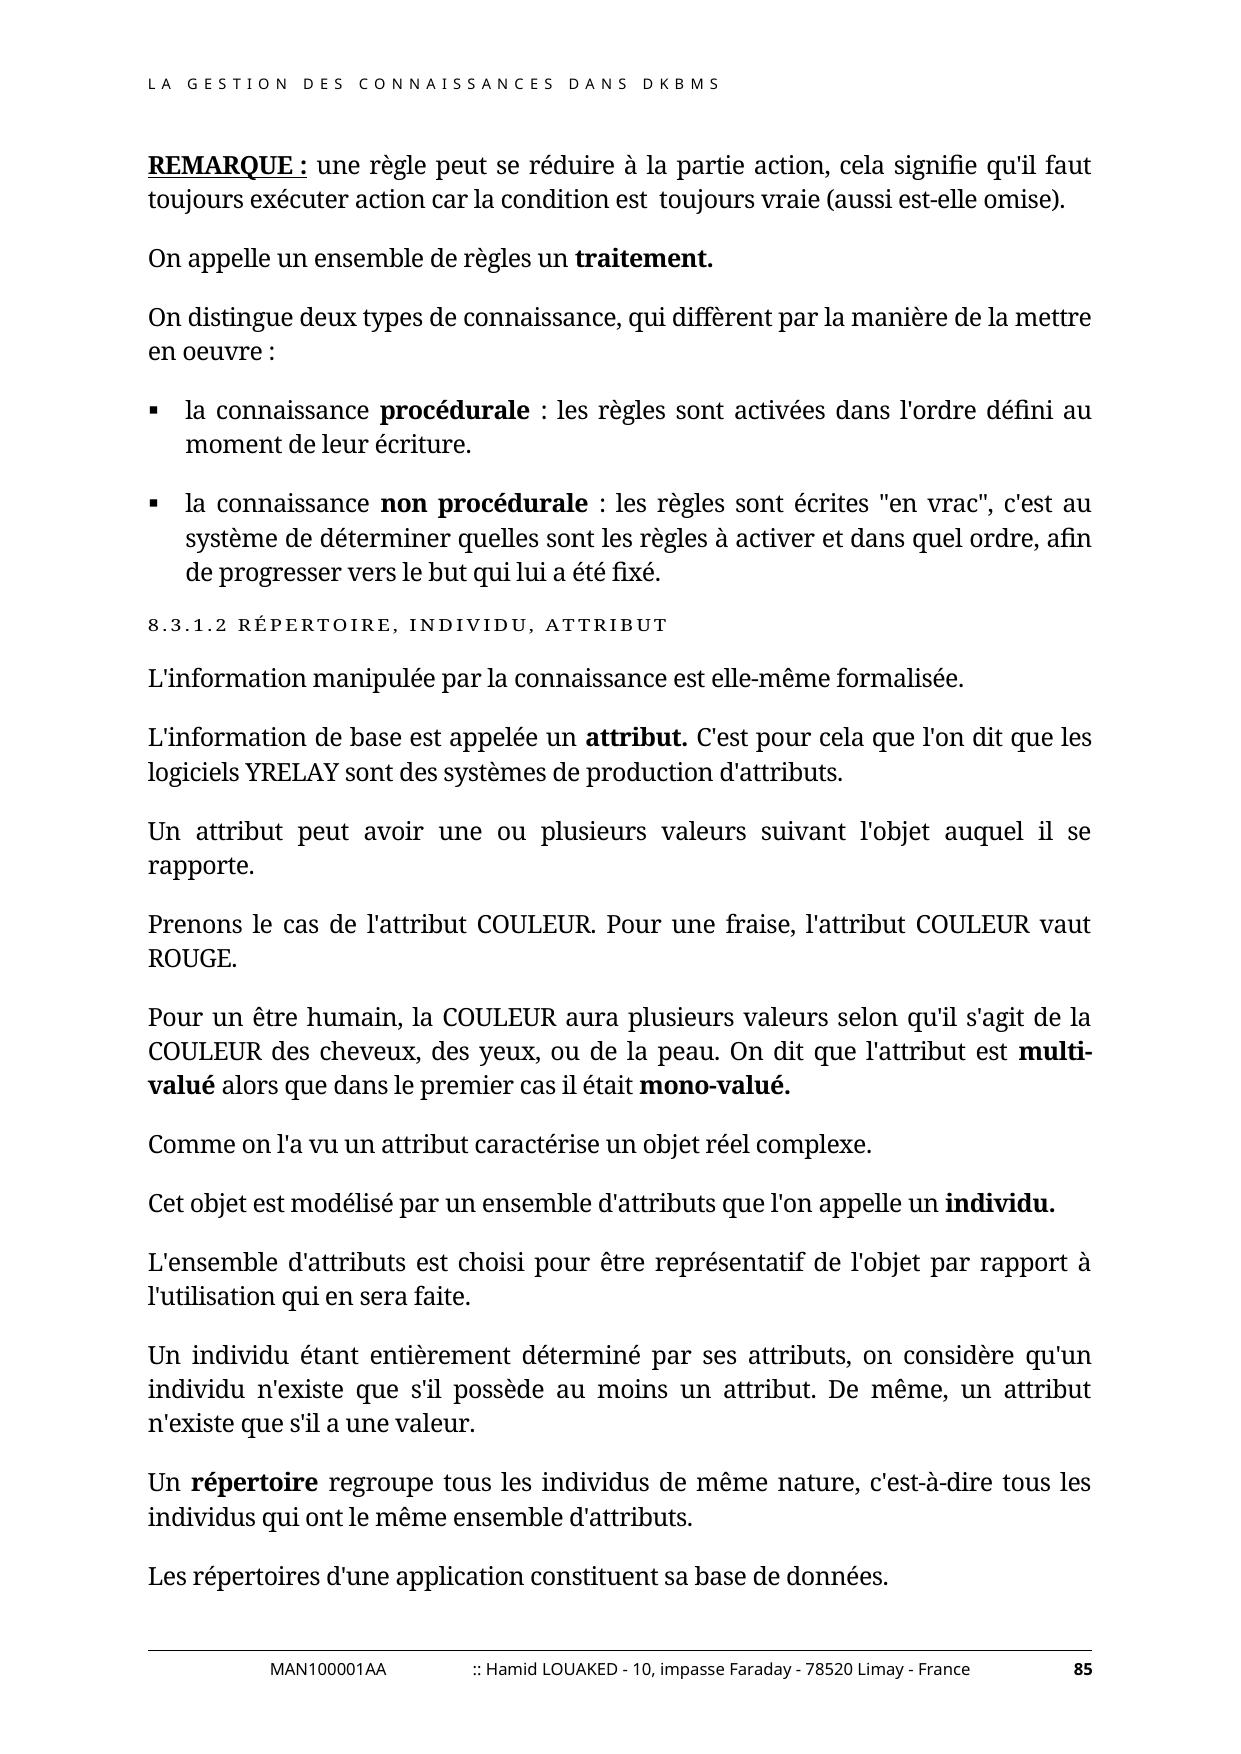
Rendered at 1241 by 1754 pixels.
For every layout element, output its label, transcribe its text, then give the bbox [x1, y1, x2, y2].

text Un attribut peut avoir une ou plusieurs valeurs suivant l'objet auquel il se rapporte. [148, 813, 1092, 881]
subtitle Répertoire, individu, attribut [148, 613, 1092, 636]
text L'information de base est appelée un attribut. C'est pour cela que l'on dit que les logiciels YRELAY sont des systèmes de production d'attributs. [148, 720, 1092, 788]
text On distingue deux types de connaissance, qui diffèrent par la manière de la mettre en oeuvre : [148, 300, 1092, 368]
text Un répertoire regroupe tous les individus de même nature, c'est-à-dire tous les individus qui ont le même ensemble d'attributs. [148, 1465, 1092, 1533]
text L'ensemble d'attributs est choisi pour être représentatif de l'objet par rapport à l'utilisation qui en sera faite. [148, 1245, 1092, 1313]
text Comme on l'a vu un attribut caractérise un objet réel complexe. [148, 1127, 1092, 1161]
list la connaissance non procédurale : les règles sont écrites "en vrac", c'est au système de dé­terminer quelles sont les règles à activer et dans quel ordre, afin de progresser vers le but qui lui a été fixé. [148, 486, 1092, 588]
list la connaissance procédurale : les règles sont activées dans l'ordre défini au moment de leur écriture. [148, 393, 1092, 461]
text On appelle un ensemble de règles un traitement. [148, 241, 1092, 275]
text Un individu étant entièrement déterminé par ses attributs, on considère qu'un individu n'existe que s'il possède au moins un attribut. De même, un attribut n'existe que s'il a une valeur. [148, 1338, 1092, 1440]
text Cet objet est modélisé par un ensemble d'attributs que l'on appelle un individu. [148, 1186, 1092, 1220]
text Les répertoires d'une application constituent sa base de données. [148, 1558, 1092, 1592]
text Prenons le cas de l'attribut COULEUR. Pour une fraise, l'attribut COULEUR vaut ROUGE. [148, 906, 1092, 974]
text REMARQUE : une règle peut se réduire à la partie action, cela signifie qu'il faut toujours exécuter action car la condition est toujours vraie (aussi est-elle omise). [148, 148, 1092, 216]
text L'information manipulée par la connaissance est elle-même formalisée. [148, 661, 1092, 695]
text Pour un être humain, la COULEUR aura plusieurs valeurs selon qu'il s'agit de la COULEUR des cheveux, des yeux, ou de la peau. On dit que l'attribut est multi-valué alors que dans le premier cas il était mono-valué. [148, 999, 1092, 1102]
